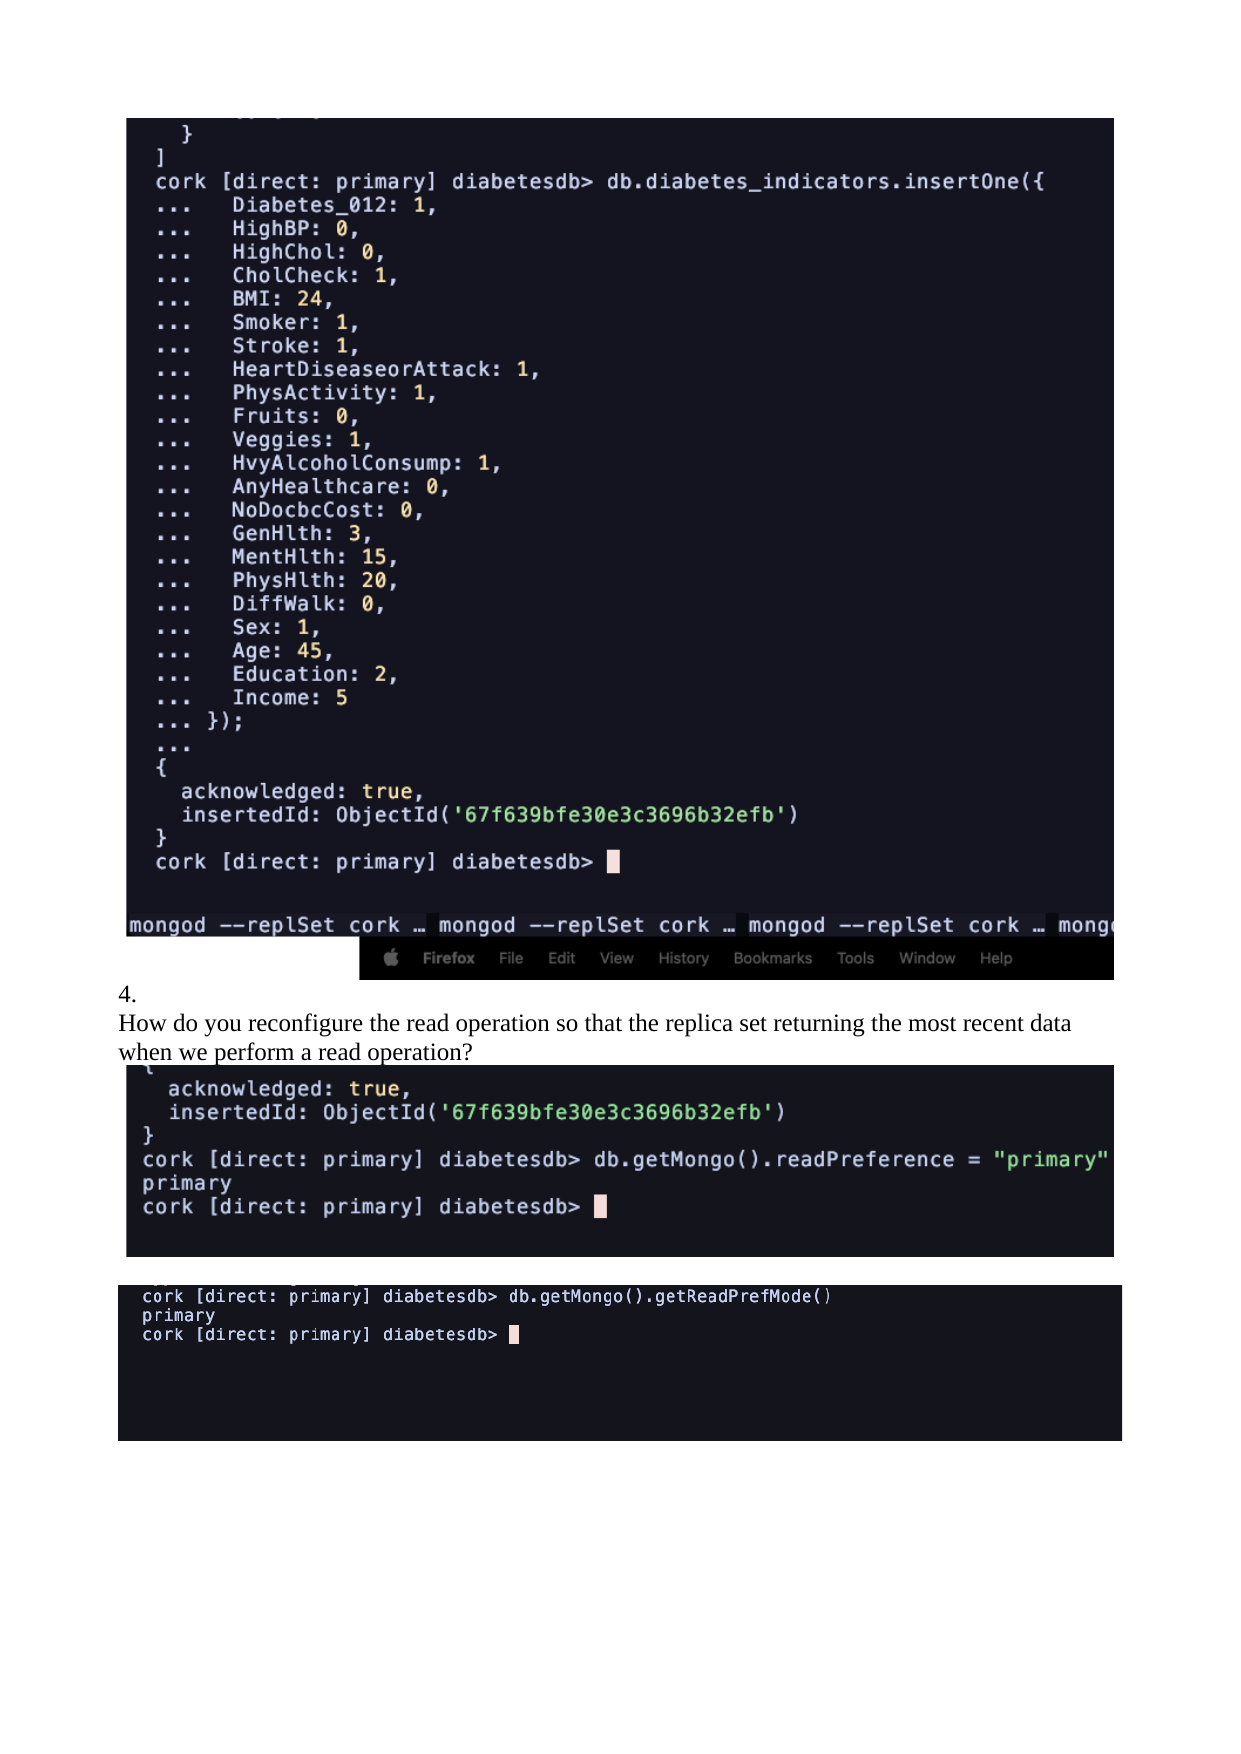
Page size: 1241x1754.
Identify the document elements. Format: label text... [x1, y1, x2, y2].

text How do you reconfigure the read operation so that the replica set returning the most recent data when we perform a read operation? [118, 1008, 1122, 1066]
picture [118, 1285, 1123, 1441]
picture [126, 1065, 1114, 1257]
picture [126, 118, 1114, 980]
text 4. [118, 819, 1122, 1008]
